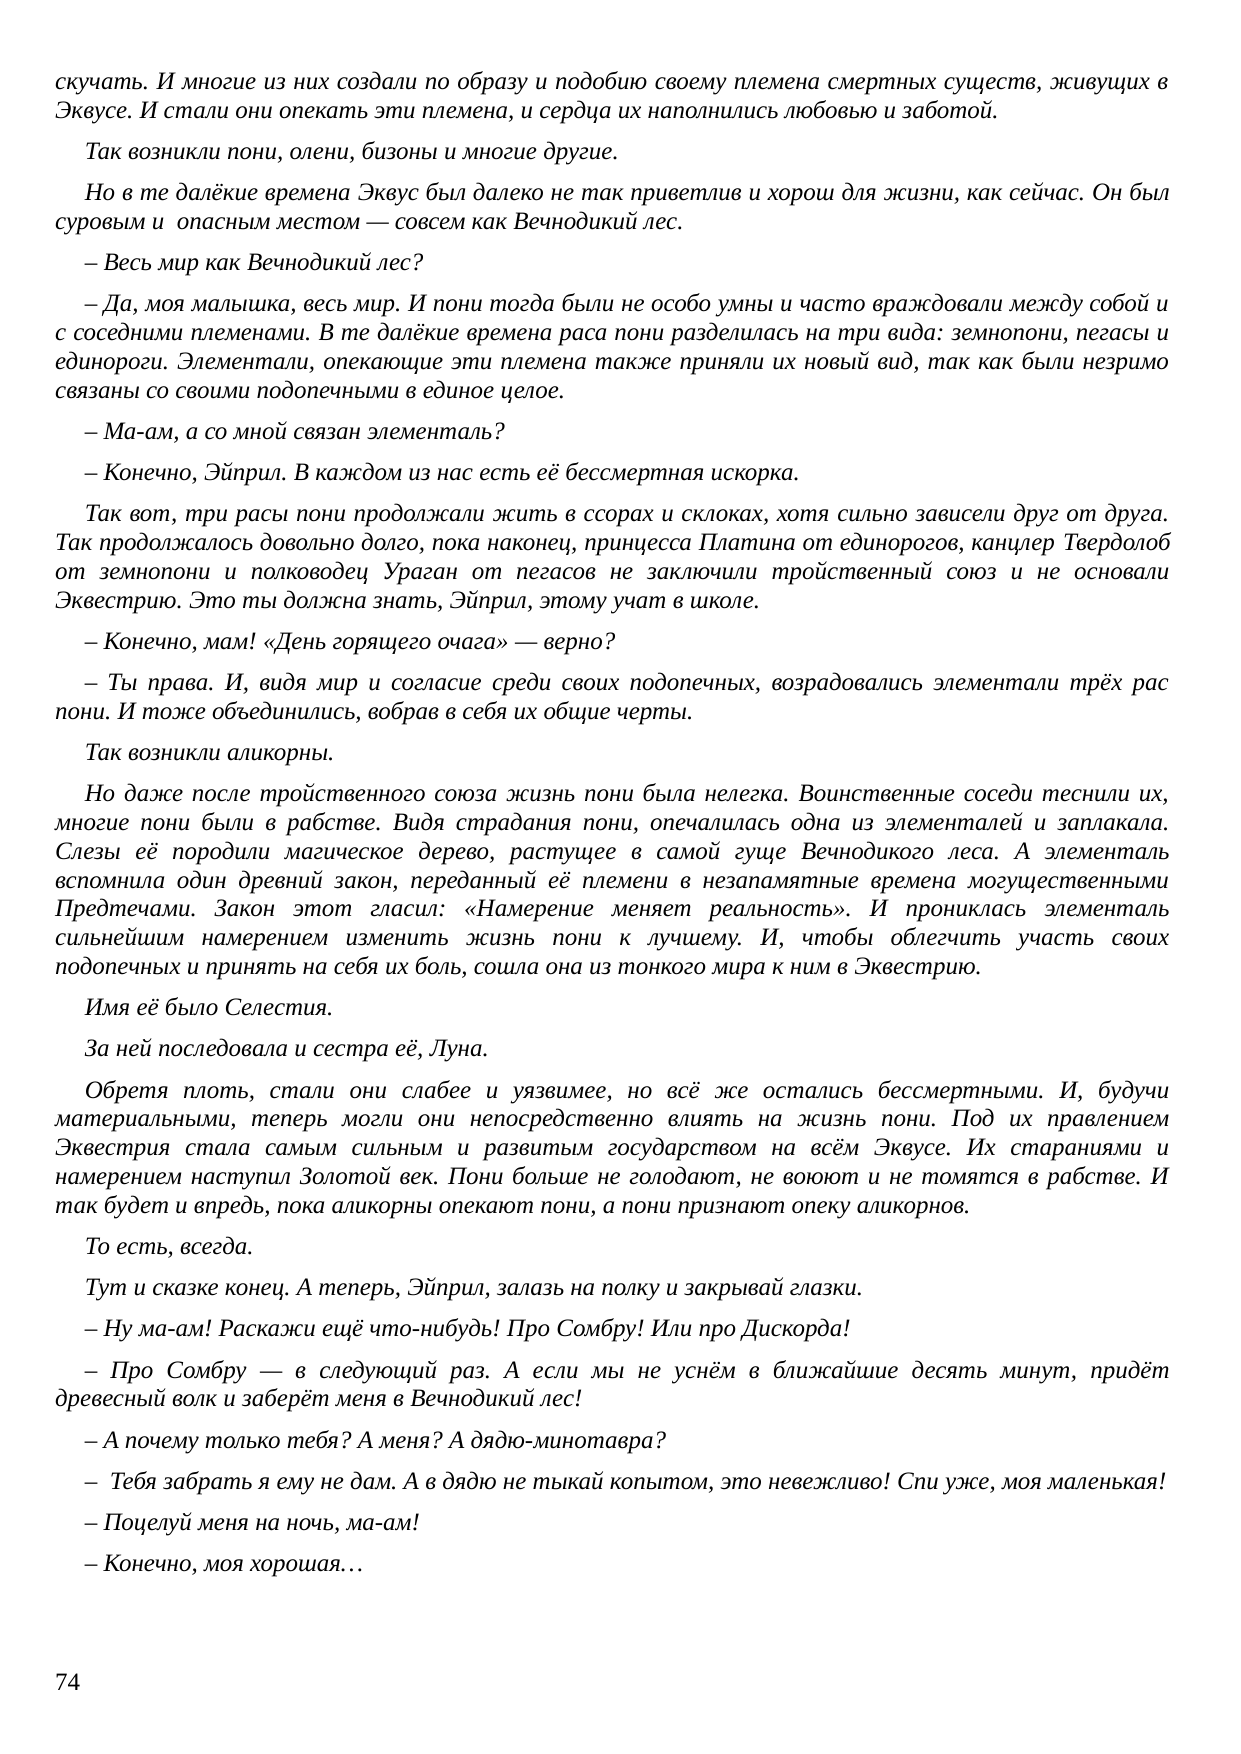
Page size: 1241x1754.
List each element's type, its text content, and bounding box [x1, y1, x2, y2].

text – Конечно, Эйприл. В каждом из нас есть её бессмертная искорка. [55, 457, 1173, 486]
text Тут и сказке конец. А теперь, Эйприл, залазь на полку и закрывай глазки. [55, 1272, 1173, 1301]
text Обретя плоть, стали они слабее и уязвимее, но всё же остались бессмертными. И, будучи материальными, теперь могли они непосредственно влиять на жизнь пони. Под их правлением Эквестрия стала самым сильным и развитым государством на всём Эквусе. Их стараниями и намерением наступил Золотой век. Пони больше не голодают, не воюют и не томятся в рабстве. И так будет и впредь, пока аликорны опекают пони, а пони признают опеку аликорнов. [55, 1075, 1173, 1218]
text Так вот, три расы пони продолжали жить в ссорах и склоках, хотя сильно зависели друг от друга. Так продолжалось довольно долго, пока наконец, принцесса Платина от единорогов, канцлер Твердолоб от земнопони и полководец Ураган от пегасов не заключили тройственный союз и не основали Эквестрию. Это ты должна знать, Эйприл, этому учат в школе. [55, 498, 1173, 613]
text – Конечно, моя хорошая… [55, 1548, 1173, 1577]
text – А почему только тебя? А меня? А дядю-минотавра? [55, 1425, 1173, 1453]
text Так возникли аликорны. [55, 737, 1173, 766]
text – Да, моя малышка, весь мир. И пони тогда были не особо умны и часто враждовали между собой и с соседними племенами. В те далёкие времена раса пони разделилась на три вида: земнопони, пегасы и единороги. Элементали, опекающие эти племена также приняли их новый вид, так как были незримо связаны со своими подопечными в единое целое. [55, 288, 1173, 403]
text – Ты права. И, видя мир и согласие среди своих подопечных, возрадовались элементали трёх рас пони. И тоже объединились, вобрав в себя их общие черты. [55, 667, 1173, 725]
text Но даже после тройственного союза жизнь пони была нелегка. Воинственные соседи теснили их, многие пони были в рабстве. Видя страдания пони, опечалилась одна из элементалей и заплакала. Слезы её породили магическое дерево, растущее в самой гуще Вечнодикого леса. А элементаль вспомнила один древний закон, переданный её племени в незапамятные времена могущественными Предтечами. Закон этот гласил: «Намерение меняет реальность». И прониклась элементаль сильнейшим намерением изменить жизнь пони к лучшему. И, чтобы облегчить участь своих подопечных и принять на себя их боль, сошла она из тонкого мира к ним в Эквестрию. [55, 778, 1173, 980]
text – Весь мир как Вечнодикий лес? [55, 247, 1173, 276]
text – Ну ма-ам! Раскажи ещё что-нибудь! Про Сомбру! Или про Дискорда! [55, 1313, 1173, 1342]
text За ней последовала и сестра её, Луна. [55, 1033, 1173, 1062]
text – Поцелуй меня на ночь, ма-ам! [55, 1507, 1173, 1536]
text – Тебя забрать я ему не дам. А в дядю не тыкай копытом, это невежливо! Спи уже, моя маленькая! [55, 1466, 1173, 1495]
text Так возникли пони, олени, бизоны и многие другие. [55, 136, 1173, 165]
text То есть, всегда. [55, 1231, 1173, 1260]
text Имя её было Селестия. [55, 992, 1173, 1021]
text – Ма-ам, а со мной связан элементаль? [55, 416, 1173, 445]
text Но в те далёкие времена Эквус был далеко не так приветлив и хорош для жизни, как сейчас. Он был суровым и опасным местом — совсем как Вечнодикий лес. [55, 177, 1173, 235]
text скучать. И многие из них создали по образу и подобию своему племена смертных существ, живущих в Эквусе. И стали они опекать эти племена, и сердца их наполнились любовью и заботой. [55, 66, 1173, 123]
text – Про Сомбру — в следующий раз. А если мы не уснём в ближайшие десять минут, придёт древесный волк и заберёт меня в Вечнодикий лес! [55, 1355, 1173, 1412]
text – Конечно, мам! «День горящего очага» — верно? [55, 626, 1173, 655]
